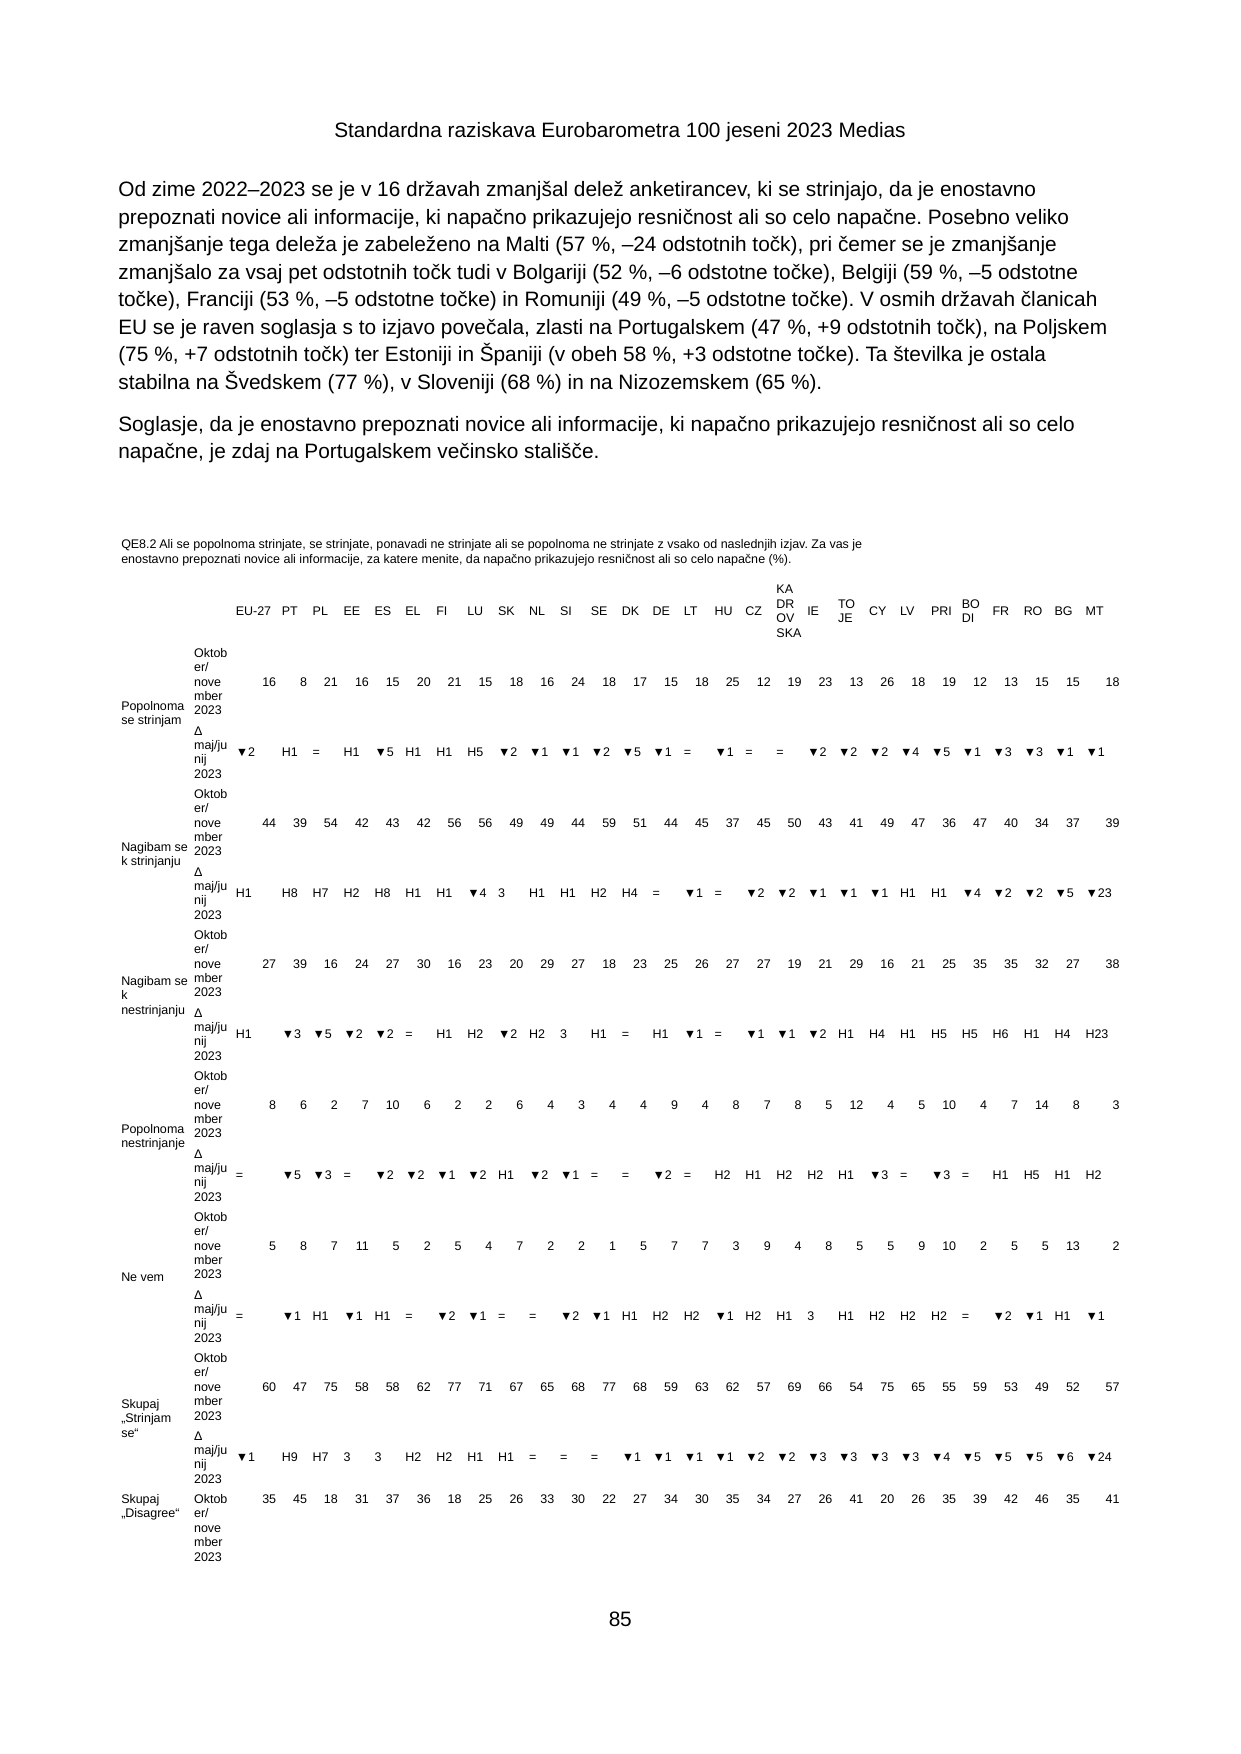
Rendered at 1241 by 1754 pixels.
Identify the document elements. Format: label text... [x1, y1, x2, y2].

table_cell ▼24 [1083, 1425, 1122, 1489]
table_cell Δ maj/junij 2023 [191, 1002, 233, 1066]
table_cell 25 [928, 925, 959, 1002]
table_cell 21 [433, 643, 464, 720]
table_cell ▼2 [526, 1143, 557, 1207]
table_cell 2 [959, 1207, 989, 1284]
table_cell 24 [557, 643, 588, 720]
text Od zime 2022–2023 se je v 16 državah zmanjšal delež anketirancev, ki se strinjajo, da je enostavno prepoznati novice ali informacije, ki napačno prikazujejo resničnost ali so celo napačne. Posebno veliko zmanjšanje tega deleža je zabeleženo na Malti (57 %, –24 odstotnih točk), pri čemer se je zmanjšanje zmanjšalo za vsaj pet odstotnih točk tudi v Bolgariji (52 %, –6 odstotne točke), Belgiji (59 %, –5 odstotne točke), Franciji (53 %, –5 odstotne točke) in Romuniji (49 %, –5 odstotne točke). V osmih državah članicah EU se je raven soglasja s to izjavo povečala, zlasti na Portugalskem (47 %, +9 odstotnih točk), na Poljskem (75 %, +7 odstotnih točk) ter Estoniji in Španiji (v obeh 58 %, +3 odstotne točke). Ta številka je ostala stabilna na Švedskem (77 %), v Sloveniji (68 %) in na Nizozemskem (65 %). [118, 177, 1122, 393]
table_cell Н1 [835, 1002, 866, 1066]
table_cell Н4 [1051, 1002, 1082, 1066]
table_cell Oktober/november 2023 [191, 1348, 233, 1425]
table_cell ▼1 [557, 1143, 588, 1207]
table_cell 77 [588, 1348, 619, 1425]
table_cell Popolnoma nestrinjanje [118, 1066, 191, 1207]
table_cell = [619, 1143, 649, 1207]
table_cell 24 [340, 925, 371, 1002]
table_cell = [742, 720, 773, 783]
table_cell 27 [1051, 925, 1082, 1002]
table_cell EE [340, 579, 371, 642]
table_cell 25 [711, 643, 742, 720]
table_cell 69 [773, 1348, 804, 1425]
table_cell ▼2 [990, 1284, 1021, 1348]
table_cell Н1 [1051, 1284, 1082, 1348]
table_cell 7 [310, 1207, 340, 1284]
table_cell Н2 [681, 1284, 711, 1348]
table_cell 47 [279, 1348, 309, 1425]
table_cell 15 [650, 643, 681, 720]
table_cell Н7 [310, 1425, 340, 1489]
table_cell 58 [371, 1348, 402, 1425]
table_cell 60 [233, 1348, 279, 1425]
table_cell Δ maj/junij 2023 [191, 1284, 233, 1348]
table_cell Н2 [340, 861, 371, 924]
table_cell 13 [990, 643, 1021, 720]
table_cell Н2 [773, 1143, 804, 1207]
table_cell ▼1 [1021, 1284, 1051, 1348]
table_cell Н1 [310, 1284, 340, 1348]
table_cell 46 [1021, 1489, 1051, 1566]
table_cell 49 [866, 784, 897, 861]
table_cell Н1 [835, 1143, 866, 1207]
table_cell Н1 [340, 720, 371, 783]
table_cell 50 [773, 784, 804, 861]
table_cell 5 [1021, 1207, 1051, 1284]
table_cell 10 [371, 1066, 402, 1143]
table_cell = [897, 1143, 928, 1207]
table_cell Н2 [588, 861, 619, 924]
table_cell 57 [742, 1348, 773, 1425]
table_cell 27 [742, 925, 773, 1002]
table_cell 59 [650, 1348, 681, 1425]
table_cell 22 [588, 1489, 619, 1566]
table_cell 25 [464, 1489, 495, 1566]
table_cell ▼2 [557, 1284, 588, 1348]
table_cell NL [526, 579, 557, 642]
table_cell Н2 [804, 1143, 835, 1207]
table_cell Н5 [1021, 1143, 1051, 1207]
table_cell ▼3 [928, 1143, 959, 1207]
table_cell = [402, 1284, 433, 1348]
table_cell 44 [650, 784, 681, 861]
table_cell 32 [1021, 925, 1051, 1002]
table_cell 23 [464, 925, 495, 1002]
table_cell 1 [588, 1207, 619, 1284]
table_cell 42 [340, 784, 371, 861]
table_cell Н2 [742, 1284, 773, 1348]
table_cell Н2 [402, 1425, 433, 1489]
table_cell 11 [340, 1207, 371, 1284]
table_cell 4 [773, 1207, 804, 1284]
table_cell 77 [433, 1348, 464, 1425]
table_cell 2 [433, 1066, 464, 1143]
table_cell 5 [619, 1207, 649, 1284]
table_cell ▼1 [681, 1002, 711, 1066]
table_cell ▼5 [959, 1425, 989, 1489]
table_cell = [681, 720, 711, 783]
table_cell Н1 [588, 1002, 619, 1066]
table_cell = [773, 720, 804, 783]
table_cell 37 [711, 784, 742, 861]
table_cell 39 [1083, 784, 1122, 861]
table_cell 15 [1051, 643, 1082, 720]
table_cell CY [866, 579, 897, 642]
table_cell ▼5 [928, 720, 959, 783]
table_cell Н1 [433, 1002, 464, 1066]
table_cell 14 [1021, 1066, 1051, 1143]
table_cell 35 [1051, 1489, 1082, 1566]
table_cell FI [433, 579, 464, 642]
table_cell Н1 [464, 1425, 495, 1489]
table_cell Popolnoma se strinjam [118, 643, 191, 783]
table_cell 47 [897, 784, 928, 861]
table_cell 53 [990, 1348, 1021, 1425]
table_cell Δ maj/junij 2023 [191, 1425, 233, 1489]
table_cell Н1 [526, 861, 557, 924]
table_cell 4 [619, 1066, 649, 1143]
table_cell 35 [233, 1489, 279, 1566]
table_cell Н1 [371, 1284, 402, 1348]
table_cell 21 [310, 643, 340, 720]
table_cell 5 [804, 1066, 835, 1143]
table_cell ▼3 [310, 1143, 340, 1207]
table_cell 8 [233, 1066, 279, 1143]
table_cell Н1 [835, 1284, 866, 1348]
table_cell CZ [742, 579, 773, 642]
table_cell 9 [650, 1066, 681, 1143]
table_cell Н2 [866, 1284, 897, 1348]
table_cell ▼1 [340, 1284, 371, 1348]
table_cell ▼2 [402, 1143, 433, 1207]
table_cell 2 [1083, 1207, 1122, 1284]
table_cell ▼1 [773, 1002, 804, 1066]
table_cell Δ maj/junij 2023 [191, 720, 233, 783]
table_cell 36 [402, 1489, 433, 1566]
table_cell 8 [773, 1066, 804, 1143]
table_cell 35 [959, 925, 989, 1002]
table_header [928, 523, 959, 579]
table_cell 21 [897, 925, 928, 1002]
table_cell EL [402, 579, 433, 642]
table_cell ▼1 [650, 1425, 681, 1489]
table_cell 40 [990, 784, 1021, 861]
table_cell 20 [866, 1489, 897, 1566]
table_cell 65 [526, 1348, 557, 1425]
table_cell EU-27 [233, 579, 279, 642]
table_cell ▼2 [464, 1143, 495, 1207]
table_cell 19 [928, 643, 959, 720]
table_cell Н1 [279, 720, 309, 783]
table_header [866, 523, 897, 579]
table_cell Н2 [650, 1284, 681, 1348]
table_cell 4 [866, 1066, 897, 1143]
table_cell Н1 [650, 1002, 681, 1066]
table_header QE8.2 Ali se popolnoma strinjate, se strinjate, ponavadi ne strinjate ali se popolnoma ne strinjate z vsako od naslednjih izjav. Za vas je enostavno prepoznati novice ali informacije, za katere menite, da napačno prikazujejo resničnost ali so celo napačne (%). [118, 523, 866, 579]
table_header [990, 523, 1021, 579]
table_cell HU [711, 579, 742, 642]
table_cell = [681, 1143, 711, 1207]
table_cell 26 [866, 643, 897, 720]
table_cell 45 [681, 784, 711, 861]
table_cell 2 [402, 1207, 433, 1284]
table_header [1021, 523, 1051, 579]
table_cell 25 [650, 925, 681, 1002]
table_cell 16 [340, 643, 371, 720]
table_cell BODI [959, 579, 989, 642]
table_cell 6 [279, 1066, 309, 1143]
table_cell ▼2 [835, 720, 866, 783]
table_cell ▼1 [650, 720, 681, 783]
table_cell 51 [619, 784, 649, 861]
table_cell = [959, 1284, 989, 1348]
table_cell ▼1 [804, 861, 835, 924]
table_cell = [233, 1143, 279, 1207]
table_cell = [233, 1284, 279, 1348]
table_cell ▼1 [433, 1143, 464, 1207]
table_cell 5 [433, 1207, 464, 1284]
table_cell 19 [773, 643, 804, 720]
table_cell ▼3 [866, 1425, 897, 1489]
table_cell 54 [835, 1348, 866, 1425]
table_cell 7 [742, 1066, 773, 1143]
table_cell Н2 [928, 1284, 959, 1348]
table_cell ▼1 [1083, 1284, 1122, 1348]
table_cell 12 [959, 643, 989, 720]
table_header [897, 523, 928, 579]
table_cell 5 [866, 1207, 897, 1284]
table_cell Н5 [959, 1002, 989, 1066]
table_cell ▼5 [279, 1143, 309, 1207]
table_cell ▼1 [233, 1425, 279, 1489]
table_cell ▼2 [804, 1002, 835, 1066]
table_cell Н1 [928, 861, 959, 924]
table_cell 26 [681, 925, 711, 1002]
table_cell PT [279, 579, 309, 642]
table_cell = [340, 1143, 371, 1207]
table_cell Н1 [495, 1425, 526, 1489]
table_cell ▼1 [742, 1002, 773, 1066]
table_cell 75 [866, 1348, 897, 1425]
table_cell 18 [310, 1489, 340, 1566]
table_cell ▼4 [959, 861, 989, 924]
table_cell 67 [495, 1348, 526, 1425]
table_cell 3 [557, 1002, 588, 1066]
table_cell Oktober/november 2023 [191, 1489, 233, 1566]
table_cell ▼2 [371, 1143, 402, 1207]
table_cell 27 [557, 925, 588, 1002]
table_cell Н7 [310, 861, 340, 924]
table_cell 35 [990, 925, 1021, 1002]
table_header [1083, 523, 1122, 579]
table_cell ▼2 [233, 720, 279, 783]
table_cell 27 [619, 1489, 649, 1566]
table_cell ▼2 [773, 1425, 804, 1489]
table_cell 34 [742, 1489, 773, 1566]
table_cell 43 [371, 784, 402, 861]
table_cell 30 [681, 1489, 711, 1566]
table_cell 26 [495, 1489, 526, 1566]
table_cell 33 [526, 1489, 557, 1566]
table_cell ▼1 [464, 1284, 495, 1348]
table_cell DK [619, 579, 649, 642]
table_cell = [526, 1284, 557, 1348]
table_cell 45 [279, 1489, 309, 1566]
table_cell Н1 [773, 1284, 804, 1348]
table_cell = [557, 1425, 588, 1489]
table_cell ▼1 [1083, 720, 1122, 783]
table_cell 3 [1083, 1066, 1122, 1143]
table_cell 5 [990, 1207, 1021, 1284]
table_cell ▼5 [310, 1002, 340, 1066]
table_cell ▼5 [619, 720, 649, 783]
table_cell 7 [990, 1066, 1021, 1143]
table_cell Н1 [742, 1143, 773, 1207]
table_cell 2 [557, 1207, 588, 1284]
table_cell LV [897, 579, 928, 642]
table_cell ES [371, 579, 402, 642]
table_cell [118, 579, 191, 642]
table_cell ▼1 [557, 720, 588, 783]
table_cell Ne vem [118, 1207, 191, 1348]
table_cell ▼4 [464, 861, 495, 924]
table_cell 18 [681, 643, 711, 720]
table_cell Н2 [433, 1425, 464, 1489]
table_cell 27 [233, 925, 279, 1002]
table_cell ▼5 [1021, 1425, 1051, 1489]
table_cell 4 [464, 1207, 495, 1284]
table_cell RO [1021, 579, 1051, 642]
table_cell Н4 [619, 861, 649, 924]
table_cell = [495, 1284, 526, 1348]
table_cell = [402, 1002, 433, 1066]
table_cell ▼3 [835, 1425, 866, 1489]
table_cell Н1 [1051, 1143, 1082, 1207]
table_cell Н1 [402, 861, 433, 924]
table_cell 16 [233, 643, 279, 720]
table_cell 9 [897, 1207, 928, 1284]
table_cell ▼2 [650, 1143, 681, 1207]
table_cell Н2 [711, 1143, 742, 1207]
table_cell Oktober/november 2023 [191, 784, 233, 861]
table_cell 55 [928, 1348, 959, 1425]
table_cell 8 [804, 1207, 835, 1284]
table_cell 2 [464, 1066, 495, 1143]
table_cell 16 [310, 925, 340, 1002]
table_cell 26 [804, 1489, 835, 1566]
table_cell 23 [619, 925, 649, 1002]
table_cell 8 [711, 1066, 742, 1143]
table_cell = [650, 861, 681, 924]
table_cell Н5 [464, 720, 495, 783]
table_cell 35 [928, 1489, 959, 1566]
table_cell 34 [650, 1489, 681, 1566]
table_cell Н5 [928, 1002, 959, 1066]
table_cell = [588, 1143, 619, 1207]
table_cell ▼1 [835, 861, 866, 924]
table_cell = [959, 1143, 989, 1207]
table_cell 15 [464, 643, 495, 720]
table_cell 18 [897, 643, 928, 720]
table_cell 27 [773, 1489, 804, 1566]
table_cell ▼3 [990, 720, 1021, 783]
table_cell 9 [742, 1207, 773, 1284]
table_cell Skupaj „Strinjam se“ [118, 1348, 191, 1489]
table_cell Н1 [433, 720, 464, 783]
table_cell ▼3 [897, 1425, 928, 1489]
table_cell ▼4 [897, 720, 928, 783]
table_cell ▼5 [1051, 861, 1082, 924]
table_cell 63 [681, 1348, 711, 1425]
table_cell Н8 [279, 861, 309, 924]
table_cell 21 [804, 925, 835, 1002]
table_cell 10 [928, 1066, 959, 1143]
table_cell 8 [1051, 1066, 1082, 1143]
table_cell ▼2 [1021, 861, 1051, 924]
table_cell TO JE [835, 579, 866, 642]
table_cell KADROVSKA [773, 579, 804, 642]
table_cell ▼1 [1051, 720, 1082, 783]
table_cell 17 [619, 643, 649, 720]
table_cell 6 [402, 1066, 433, 1143]
table_cell 58 [340, 1348, 371, 1425]
table_cell 52 [1051, 1348, 1082, 1425]
table_cell 71 [464, 1348, 495, 1425]
table_cell 29 [835, 925, 866, 1002]
table_cell 44 [233, 784, 279, 861]
table_cell 18 [588, 925, 619, 1002]
table_cell Oktober/november 2023 [191, 1207, 233, 1284]
table_cell 49 [495, 784, 526, 861]
table_cell 36 [928, 784, 959, 861]
table_cell 49 [1021, 1348, 1051, 1425]
table_cell ▼2 [588, 720, 619, 783]
table_cell Nagibam se k nestrinjanju [118, 925, 191, 1066]
table_cell ▼1 [711, 1284, 742, 1348]
table_cell ▼1 [681, 861, 711, 924]
table_cell 18 [588, 643, 619, 720]
table_cell ▼2 [804, 720, 835, 783]
table_cell 39 [279, 925, 309, 1002]
table_cell 41 [835, 784, 866, 861]
table_cell Н1 [1021, 1002, 1051, 1066]
table_cell ▼2 [495, 720, 526, 783]
table_cell 75 [310, 1348, 340, 1425]
table_cell 15 [1021, 643, 1051, 720]
table_cell 12 [835, 1066, 866, 1143]
table_cell Н2 [526, 1002, 557, 1066]
table_cell [191, 579, 233, 642]
table_cell ▼2 [773, 861, 804, 924]
table_cell ▼2 [990, 861, 1021, 924]
table_cell 34 [1021, 784, 1051, 861]
table_cell 5 [835, 1207, 866, 1284]
table_cell 20 [495, 925, 526, 1002]
table_cell 5 [371, 1207, 402, 1284]
table_cell ▼5 [371, 720, 402, 783]
table_cell 44 [557, 784, 588, 861]
table_cell 3 [340, 1425, 371, 1489]
table_cell 2 [310, 1066, 340, 1143]
table_cell Н1 [233, 1002, 279, 1066]
table_cell PRI [928, 579, 959, 642]
table_cell Н2 [1083, 1143, 1122, 1207]
table_cell 18 [495, 643, 526, 720]
table_cell ▼1 [279, 1284, 309, 1348]
table_cell Oktober/november 2023 [191, 643, 233, 720]
table_cell 29 [526, 925, 557, 1002]
table_cell 18 [433, 1489, 464, 1566]
table_cell Δ maj/junij 2023 [191, 861, 233, 924]
table_cell = [711, 861, 742, 924]
table_cell DE [650, 579, 681, 642]
table_cell ▼23 [1083, 861, 1122, 924]
table_cell 3 [804, 1284, 835, 1348]
table_cell 35 [711, 1489, 742, 1566]
table_cell Н1 [897, 1002, 928, 1066]
text Soglasje, da je enostavno prepoznati novice ali informacije, ki napačno prikazujejo resničnost ali so celo napačne, je zdaj na Portugalskem večinsko stališče. [118, 412, 1122, 463]
table_cell 43 [804, 784, 835, 861]
table_cell 68 [619, 1348, 649, 1425]
table_cell Н1 [402, 720, 433, 783]
table_cell 62 [711, 1348, 742, 1425]
table_cell IE [804, 579, 835, 642]
table_cell 31 [340, 1489, 371, 1566]
table_cell Н9 [279, 1425, 309, 1489]
table_cell 16 [866, 925, 897, 1002]
table_cell 15 [371, 643, 402, 720]
table_cell SE [588, 579, 619, 642]
table_cell 41 [1083, 1489, 1122, 1566]
table_cell 5 [897, 1066, 928, 1143]
table_cell = [711, 1002, 742, 1066]
table_cell 10 [928, 1207, 959, 1284]
table_cell 3 [711, 1207, 742, 1284]
table_cell LU [464, 579, 495, 642]
table_cell 7 [681, 1207, 711, 1284]
table_cell BG [1051, 579, 1082, 642]
table_cell ▼3 [1021, 720, 1051, 783]
table_cell Н1 [619, 1284, 649, 1348]
table_cell 39 [279, 784, 309, 861]
table_cell 16 [526, 643, 557, 720]
table_cell 7 [495, 1207, 526, 1284]
table_cell ▼1 [681, 1425, 711, 1489]
table_cell 59 [588, 784, 619, 861]
table_cell 30 [402, 925, 433, 1002]
table_cell Н8 [371, 861, 402, 924]
table_cell Н4 [866, 1002, 897, 1066]
table_cell Δ maj/junij 2023 [191, 1143, 233, 1207]
table_cell 18 [1083, 643, 1122, 720]
table_cell 23 [804, 643, 835, 720]
table_cell 30 [557, 1489, 588, 1566]
table_cell Н1 [233, 861, 279, 924]
table_cell MT [1083, 579, 1122, 642]
table_cell ▼3 [804, 1425, 835, 1489]
table_cell = [619, 1002, 649, 1066]
table_cell ▼1 [619, 1425, 649, 1489]
table_cell Н1 [433, 861, 464, 924]
table_cell 47 [959, 784, 989, 861]
table_cell 41 [835, 1489, 866, 1566]
table_cell 57 [1083, 1348, 1122, 1425]
table_cell Nagibam se k strinjanju [118, 784, 191, 924]
table_cell Oktober/november 2023 [191, 925, 233, 1002]
table_cell 3 [371, 1425, 402, 1489]
table_cell 7 [650, 1207, 681, 1284]
table_cell 27 [371, 925, 402, 1002]
table_cell ▼2 [495, 1002, 526, 1066]
table_cell SI [557, 579, 588, 642]
table_cell 56 [433, 784, 464, 861]
table_cell 13 [835, 643, 866, 720]
table_cell ▼2 [433, 1284, 464, 1348]
table_cell ▼5 [990, 1425, 1021, 1489]
table_cell 27 [711, 925, 742, 1002]
table_cell Н1 [495, 1143, 526, 1207]
table_cell 42 [402, 784, 433, 861]
table_cell LT [681, 579, 711, 642]
table_cell 49 [526, 784, 557, 861]
table_cell FR [990, 579, 1021, 642]
table_cell Н1 [557, 861, 588, 924]
table_cell 6 [495, 1066, 526, 1143]
table_cell 68 [557, 1348, 588, 1425]
table_cell Н1 [897, 861, 928, 924]
table_cell 56 [464, 784, 495, 861]
table_cell ▼1 [588, 1284, 619, 1348]
table_cell 3 [557, 1066, 588, 1143]
table_cell 54 [310, 784, 340, 861]
table_cell ▼2 [371, 1002, 402, 1066]
table_header [959, 523, 989, 579]
table_cell Skupaj „Disagree“ [118, 1489, 191, 1566]
table_cell 45 [742, 784, 773, 861]
table_cell 66 [804, 1348, 835, 1425]
table_header [1051, 523, 1082, 579]
table_cell 38 [1083, 925, 1122, 1002]
table_cell 59 [959, 1348, 989, 1425]
table_cell ▼2 [866, 720, 897, 783]
table_cell 62 [402, 1348, 433, 1425]
table_cell Oktober/november 2023 [191, 1066, 233, 1143]
table_cell ▼2 [340, 1002, 371, 1066]
table_cell ▼2 [742, 1425, 773, 1489]
table_cell 4 [681, 1066, 711, 1143]
table_cell 42 [990, 1489, 1021, 1566]
table_cell 3 [495, 861, 526, 924]
table_cell Н2 [464, 1002, 495, 1066]
table_cell = [526, 1425, 557, 1489]
table_cell ▼1 [711, 720, 742, 783]
table_cell = [588, 1425, 619, 1489]
table_cell = [310, 720, 340, 783]
table_cell 4 [959, 1066, 989, 1143]
table_cell 2 [526, 1207, 557, 1284]
table_cell 65 [897, 1348, 928, 1425]
table_cell Н2 [897, 1284, 928, 1348]
table_cell ▼1 [526, 720, 557, 783]
table_cell 19 [773, 925, 804, 1002]
table_cell Н6 [990, 1002, 1021, 1066]
table_cell 4 [526, 1066, 557, 1143]
table_cell ▼2 [742, 861, 773, 924]
table_cell PL [310, 579, 340, 642]
table_cell ▼6 [1051, 1425, 1082, 1489]
table_cell 12 [742, 643, 773, 720]
table_cell SK [495, 579, 526, 642]
table_cell ▼3 [866, 1143, 897, 1207]
table_cell ▼1 [866, 861, 897, 924]
table_cell Н23 [1083, 1002, 1122, 1066]
table_cell ▼1 [711, 1425, 742, 1489]
table_cell 37 [371, 1489, 402, 1566]
table_cell ▼1 [959, 720, 989, 783]
table_cell 26 [897, 1489, 928, 1566]
table_cell 16 [433, 925, 464, 1002]
table_cell Н1 [990, 1143, 1021, 1207]
table_cell 20 [402, 643, 433, 720]
table_cell 37 [1051, 784, 1082, 861]
table_cell 39 [959, 1489, 989, 1566]
table_cell 8 [279, 643, 309, 720]
table_cell 5 [233, 1207, 279, 1284]
table_cell 7 [340, 1066, 371, 1143]
table_cell 8 [279, 1207, 309, 1284]
table_cell ▼4 [928, 1425, 959, 1489]
table_cell 4 [588, 1066, 619, 1143]
table_cell ▼3 [279, 1002, 309, 1066]
table_cell 13 [1051, 1207, 1082, 1284]
